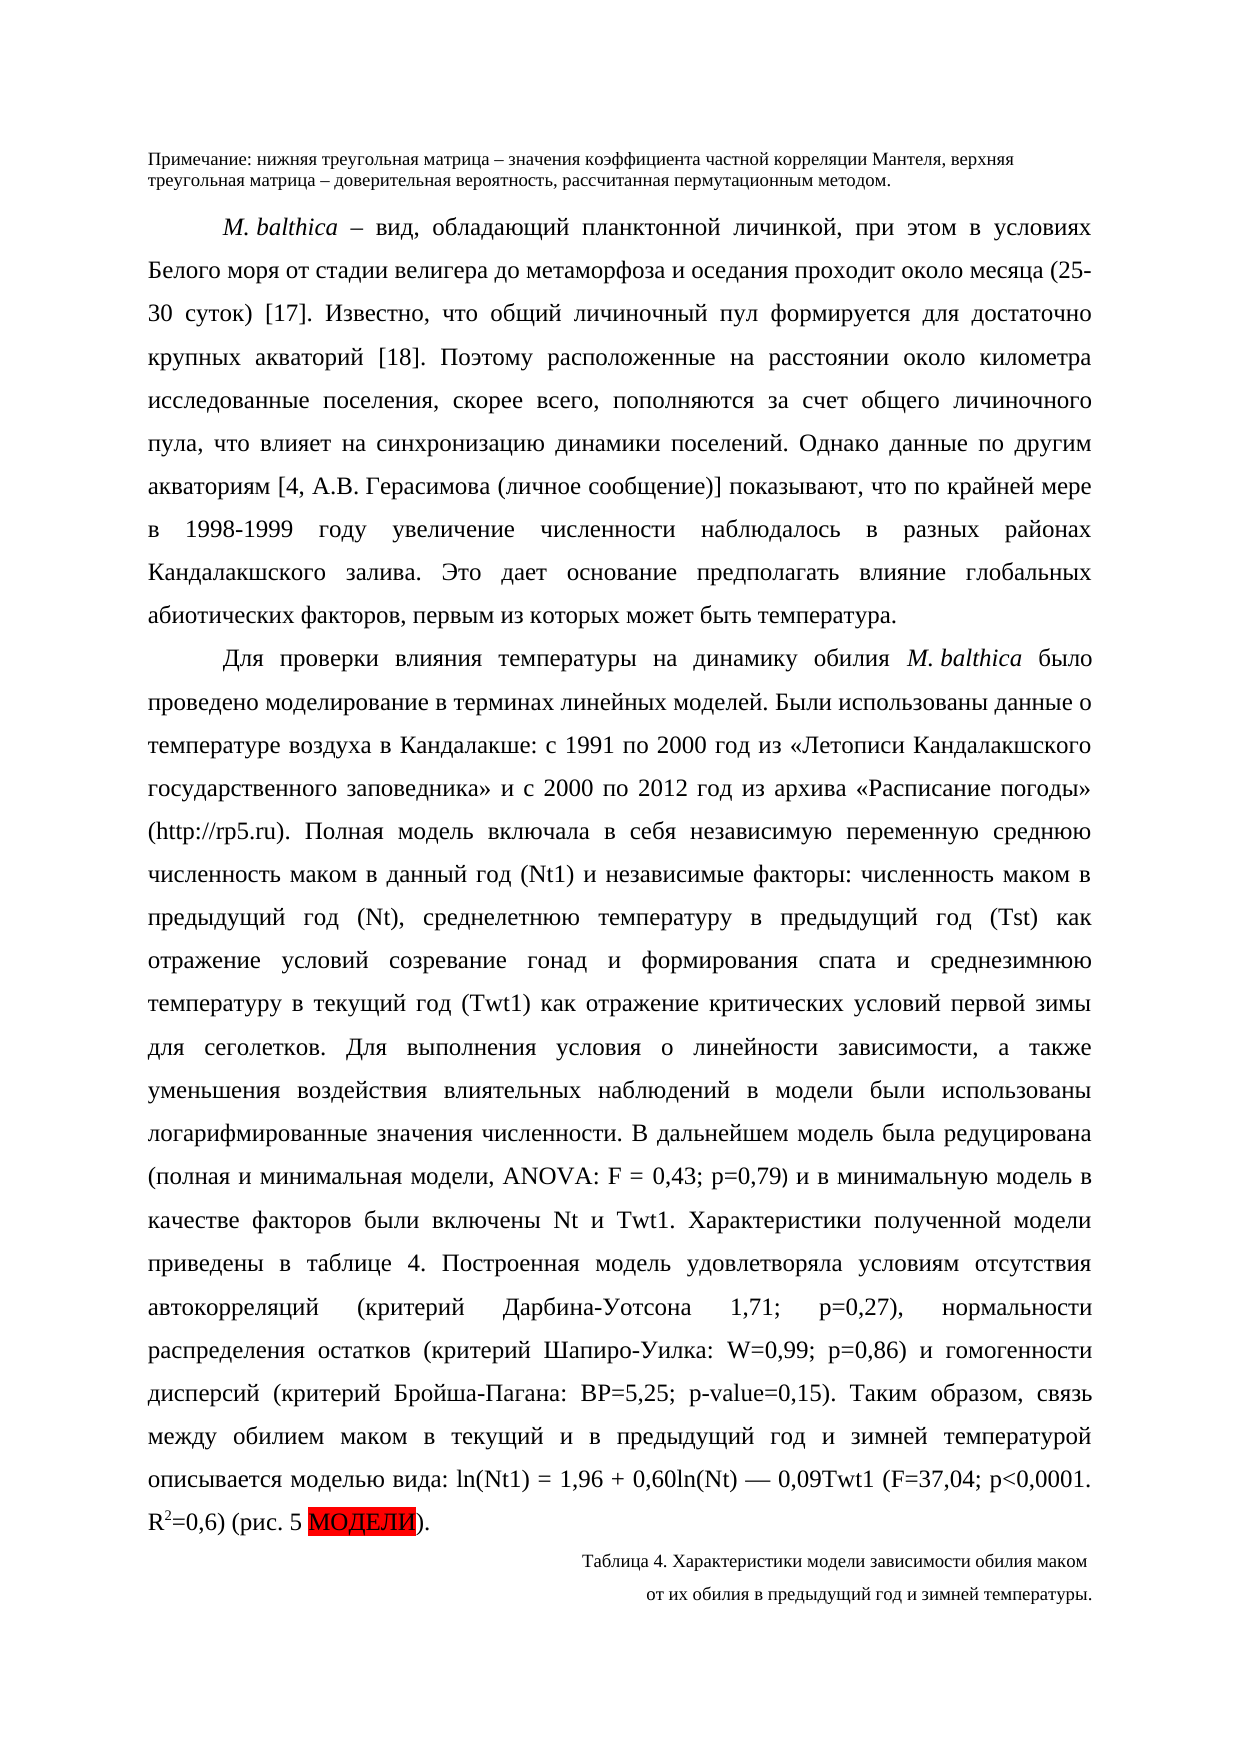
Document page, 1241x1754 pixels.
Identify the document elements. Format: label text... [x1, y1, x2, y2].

text от их обилия в предыдущий год и зимней температуры. [148, 1583, 1093, 1604]
text Для проверки влияния температуры на динамику обилия M. balthica было проведено моделирование в терминах линейных моделей. Были использованы данные о температуре воздуха в Кандалакше: с 1991 по 2000 год из «Летописи Кандалакшского государственного заповедника» и с 2000 по 2012 год из архива «Расписание погоды» (http://rp5.ru). Полная модель включала в себя независимую переменную среднюю численность маком в данный год (Nt1) и независимые факторы: численность маком в предыдущий год (Nt), среднелетнюю температуру в предыдущий год (Tst) как отражение условий созревание гонад и формирования спата и среднезимнюю температуру в текущий год (Twt1) как отражение критических условий первой зимы для сеголетков. Для выполнения условия о линейности зависимости, а также уменьшения воздействия влиятельных наблюдений в модели были использованы логарифмированные значения численности. В дальнейшем модель была редуцирована (полная и минимальная модели, ANOVA: F = 0,43; p=0,79) и в минимальную модель в качестве факторов были включены Nt и Twt1. Характеристики полученной модели приведены в таблице 4. Построенная модель удовлетворяла условиям отсутствия автокорреляций (критерий Дарбина-Уотсона 1,71; p=0,27), нормальности распределения остатков (критерий Шапиро-Уилка: W=0,99; p=0,86) и гомогенности дисперсий (критерий Бройша-Пагана: BP=5,25; p-value=0,15). Таким образом, связь между обилием маком в текущий и в предыдущий год и зимней температурой описывается моделью вида: ln(Nt1) = 1,96 + 0,60ln(Nt) — 0,09Twt1 (F=37,04; p<0,0001. R2=0,6) (рис. 5 МОДЕЛИ). [148, 643, 1093, 1536]
text M. balthica – вид, обладающий планктонной личинкой, при этом в условиях Белого моря от стадии велигера до метаморфоза и оседания проходит около месяца (25-30 суток) [17]. Известно, что общий личиночный пул формируется для достаточно крупных акваторий [18]. Поэтому расположенные на расстоянии около километра исследованные поселения, скорее всего, пополняются за счет общего личиночного пула, что влияет на синхронизацию динамики поселений. Однако данные по другим акваториям [4, А.В. Герасимова (личное сообщение)] показывают, что по крайней мере в 1998-1999 году увеличение численности наблюдалось в разных районах Кандалакшского залива. Это дает основание предполагать влияние глобальных абиотических факторов, первым из которых может быть температура. [148, 212, 1093, 629]
text Таблица 4. Характеристики модели зависимости обилия маком [148, 1550, 1093, 1572]
text Примечание: нижняя треугольная матрица – значения коэффициента частной корреляции Мантеля, верхняя треугольная матрица – доверительная вероятность, рассчитанная пермутационным методом. [148, 148, 1093, 191]
